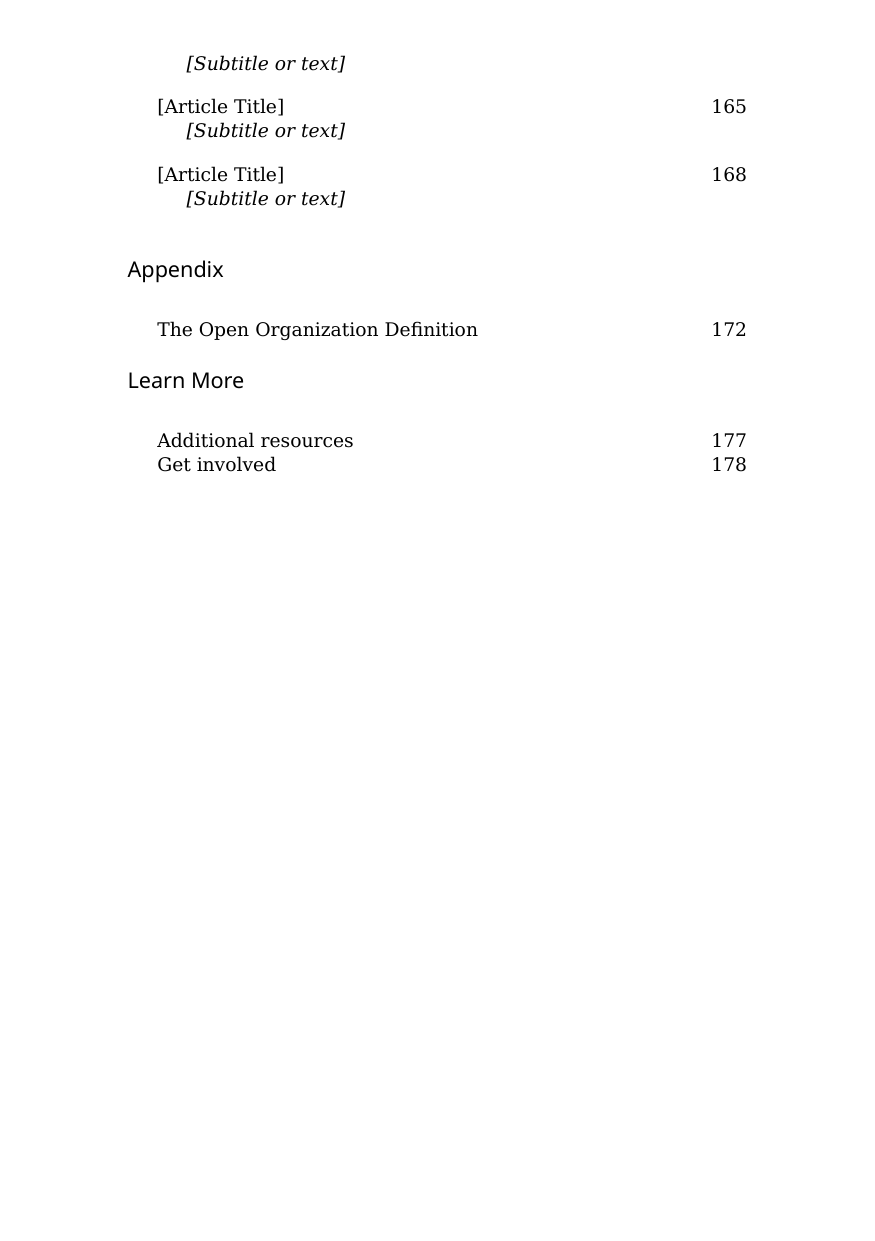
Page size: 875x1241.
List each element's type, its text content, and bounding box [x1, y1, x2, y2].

text Get involved 178 [157, 454, 747, 476]
text [Article Title] 168 [157, 164, 747, 186]
text [Subtitle or text] [186, 120, 747, 164]
text Additional resources 177 [157, 430, 747, 452]
text The Open Organization Definition 172 [157, 319, 747, 341]
text Learn More [127, 366, 747, 427]
text [Subtitle or text] [186, 52, 747, 96]
text [Subtitle or text] [186, 188, 747, 232]
text Appendix [127, 254, 747, 316]
text [Article Title] 165 [157, 96, 747, 118]
